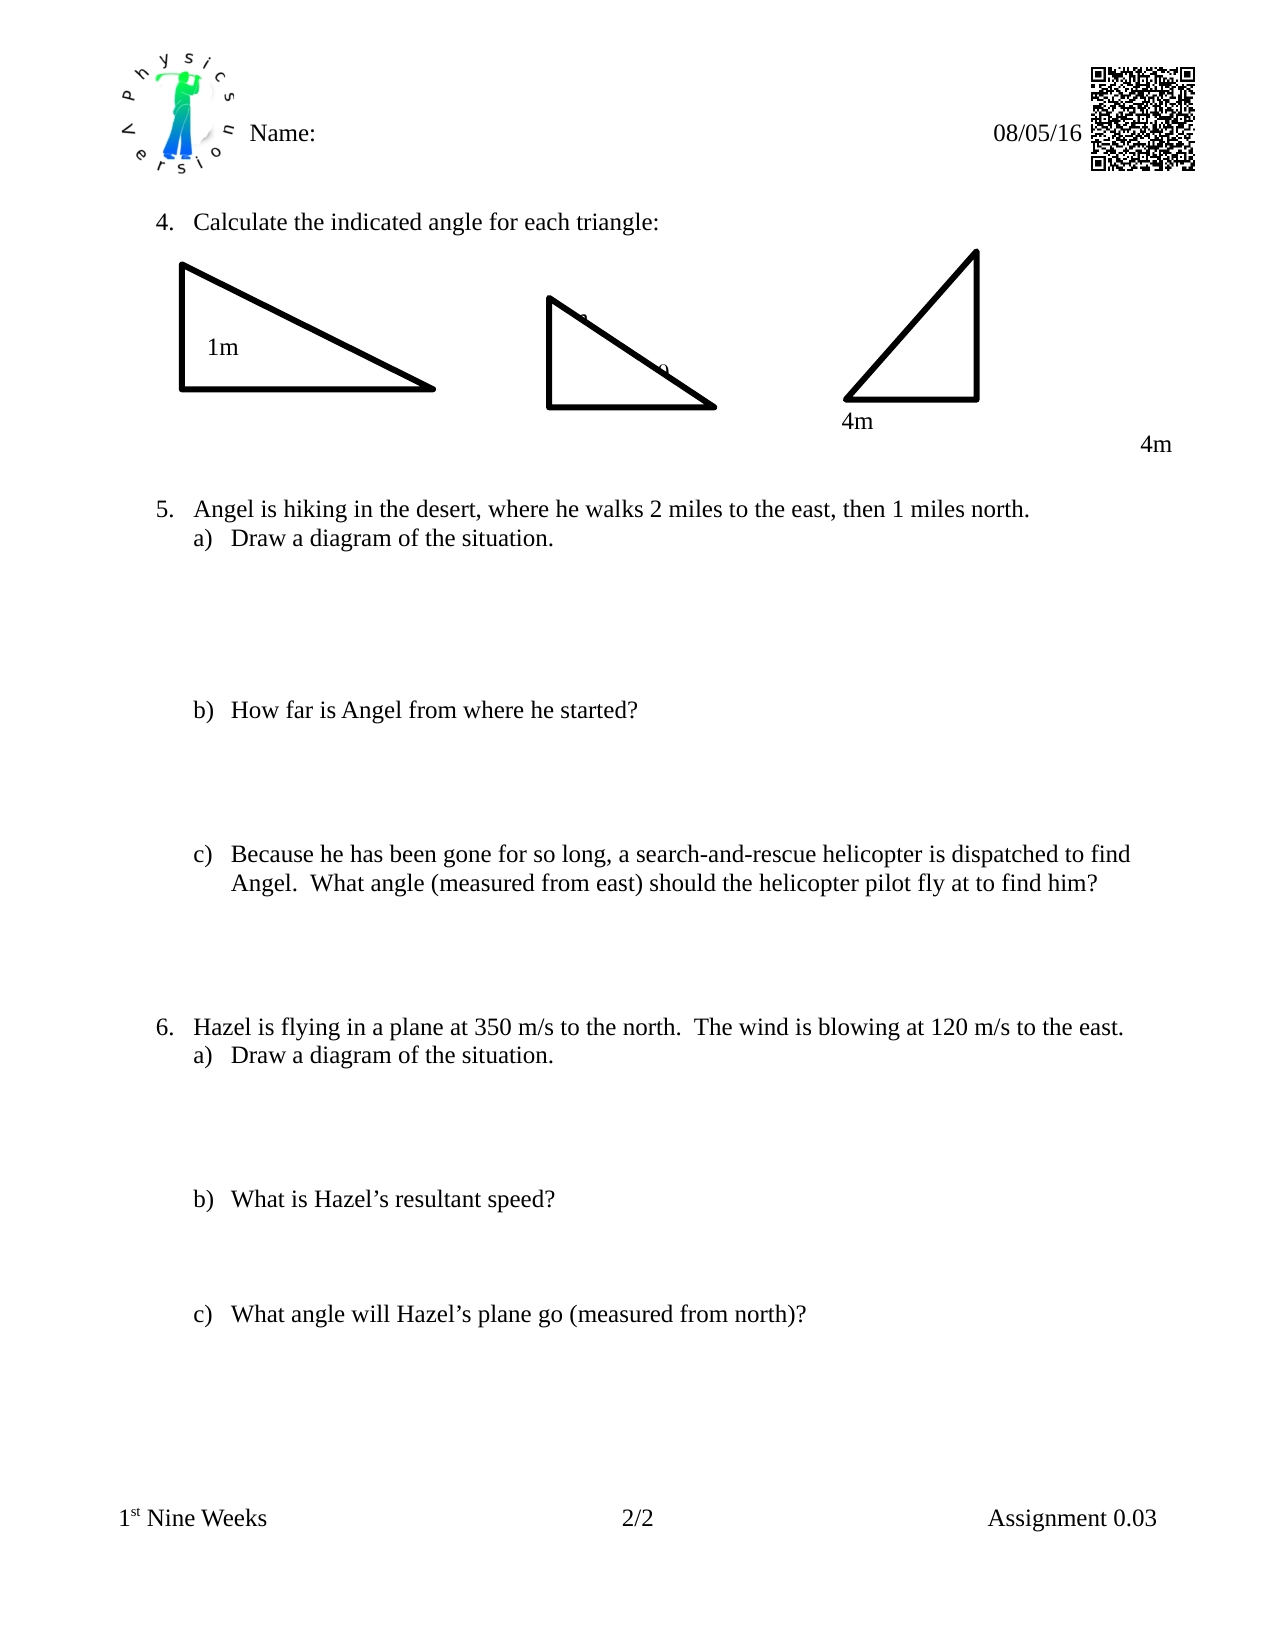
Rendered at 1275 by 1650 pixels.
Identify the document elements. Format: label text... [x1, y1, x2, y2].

list Hazel is flying in a plane at 350 m/s to the north. The wind is blowing at 120 m/s to the east. [156, 1012, 1157, 1041]
list Calculate the indicated angle for each triangle: [156, 207, 1157, 236]
list Because he has been gone for so long, a search-and-rescue helicopter is dispatched to find Angel. What angle (measured from east) should the helicopter pilot fly at to find him? [193, 839, 1157, 897]
list Draw a diagram of the situation. [193, 1041, 1157, 1069]
list How far is Angel from where he started? [193, 696, 1157, 724]
list What is Hazel’s resultant speed? [193, 1184, 1157, 1213]
picture [1082, 58, 1203, 179]
list Draw a diagram of the situation. [193, 523, 1157, 552]
list What angle will Hazel’s plane go (measured from north)? [193, 1299, 1157, 1328]
list Angel is hiking in the desert, where he walks 2 miles to the east, then 1 miles north. [156, 494, 1157, 523]
picture [121, 53, 235, 174]
